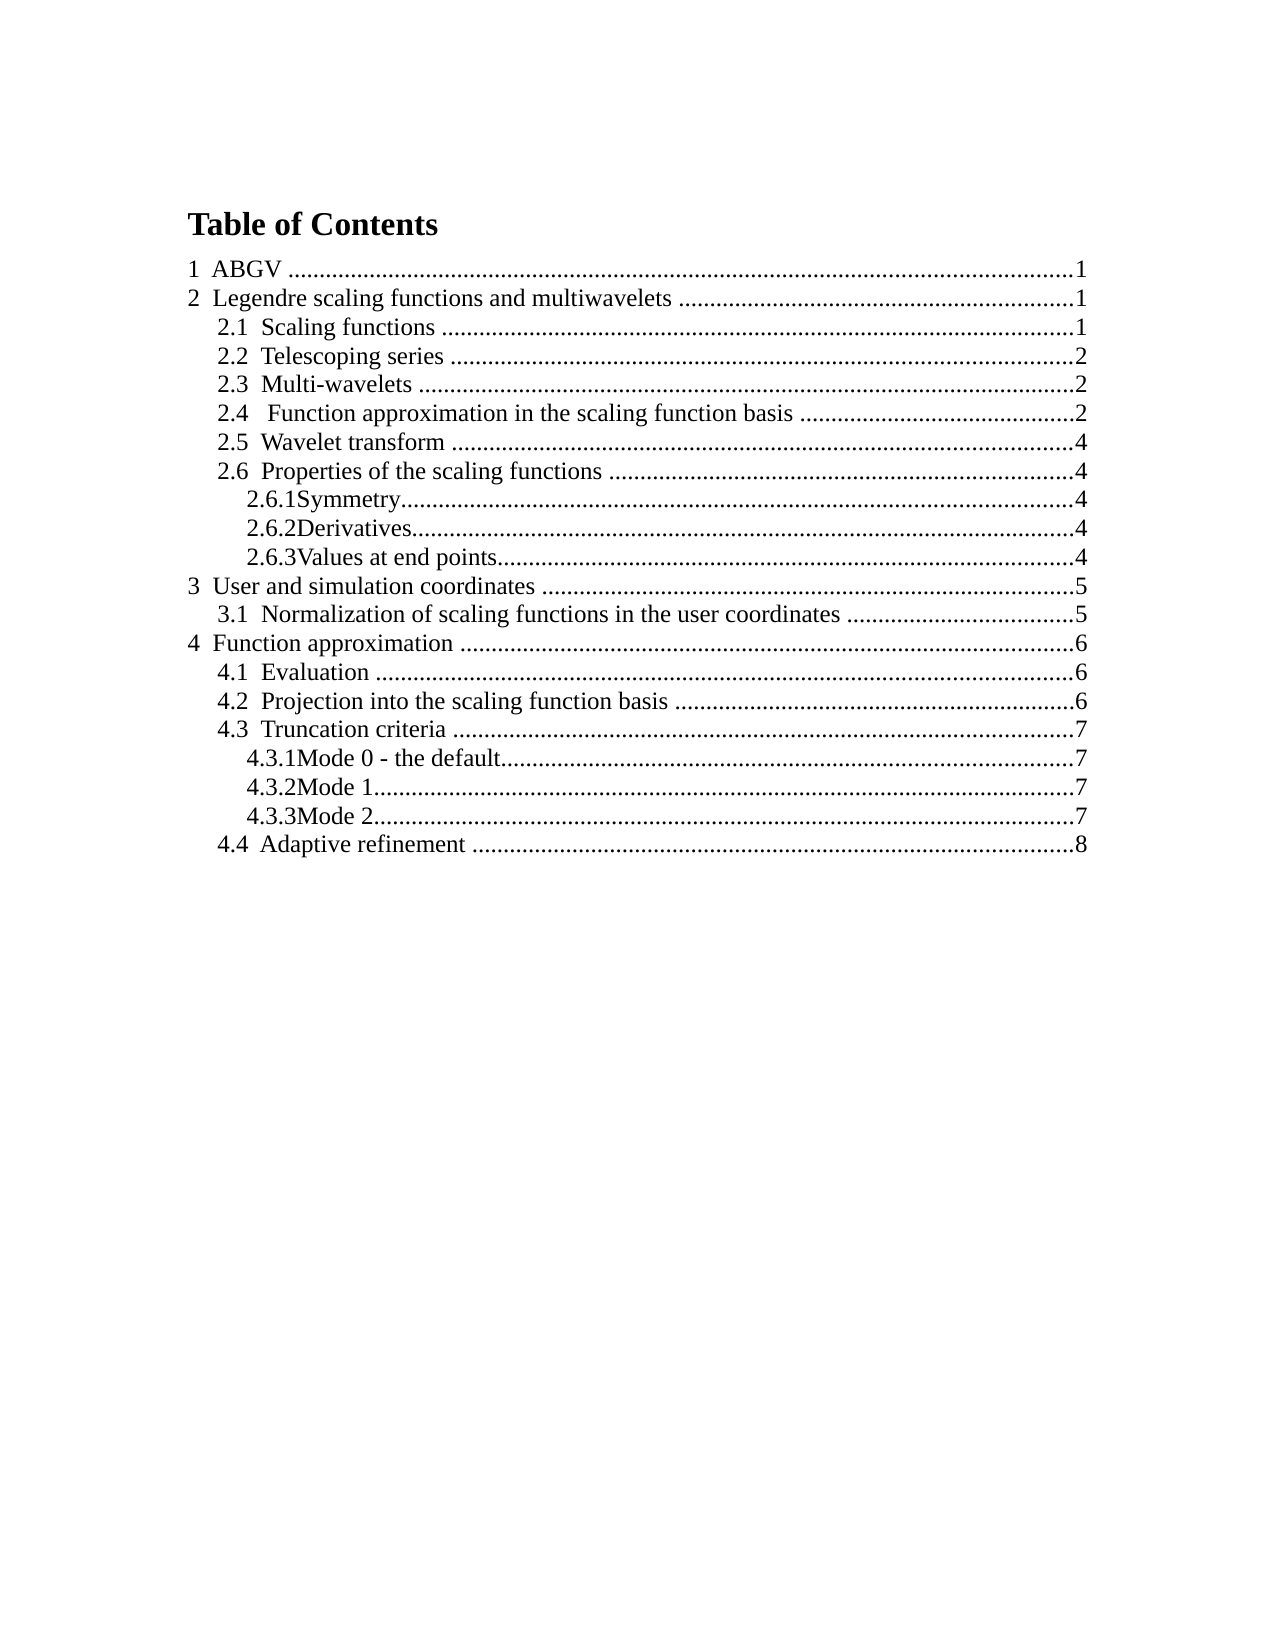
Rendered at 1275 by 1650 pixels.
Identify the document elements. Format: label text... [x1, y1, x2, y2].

text 2.6 Properties of the scaling functions 4 [217, 456, 1087, 484]
text 2.3 Multi-wavelets 2 [217, 369, 1087, 398]
text 4 Function approximation 6 [187, 628, 1087, 657]
text 4.1 Evaluation 6 [217, 657, 1087, 686]
text 2.6.3Values at end points 4 [246, 542, 1087, 571]
text 2.6.2Derivatives 4 [246, 513, 1087, 542]
text 2.1 Scaling functions 1 [217, 312, 1087, 341]
text 4.2 Projection into the scaling function basis 6 [217, 686, 1087, 714]
text 2 Legendre scaling functions and multiwavelets 1 [187, 283, 1087, 312]
text 4.3.1Mode 0 - the default 7 [246, 743, 1087, 772]
text 4.3.3Mode 2 7 [246, 801, 1087, 829]
text 1 ABGV 1 [187, 254, 1087, 283]
text 4.3.2Mode 1 7 [246, 772, 1087, 801]
text 2.5 Wavelet transform 4 [217, 427, 1087, 456]
text 2.4 Function approximation in the scaling function basis 2 [217, 398, 1087, 427]
text 4.3 Truncation criteria 7 [217, 714, 1087, 743]
text 3 User and simulation coordinates 5 [187, 571, 1087, 599]
text 2.2 Telescoping series 2 [217, 341, 1087, 369]
text 3.1 Normalization of scaling functions in the user coordinates 5 [217, 599, 1087, 628]
subtitle Table of Contents [187, 204, 1087, 242]
text 4.4 Adaptive refinement 8 [217, 829, 1087, 858]
text 2.6.1Symmetry 4 [246, 484, 1087, 513]
